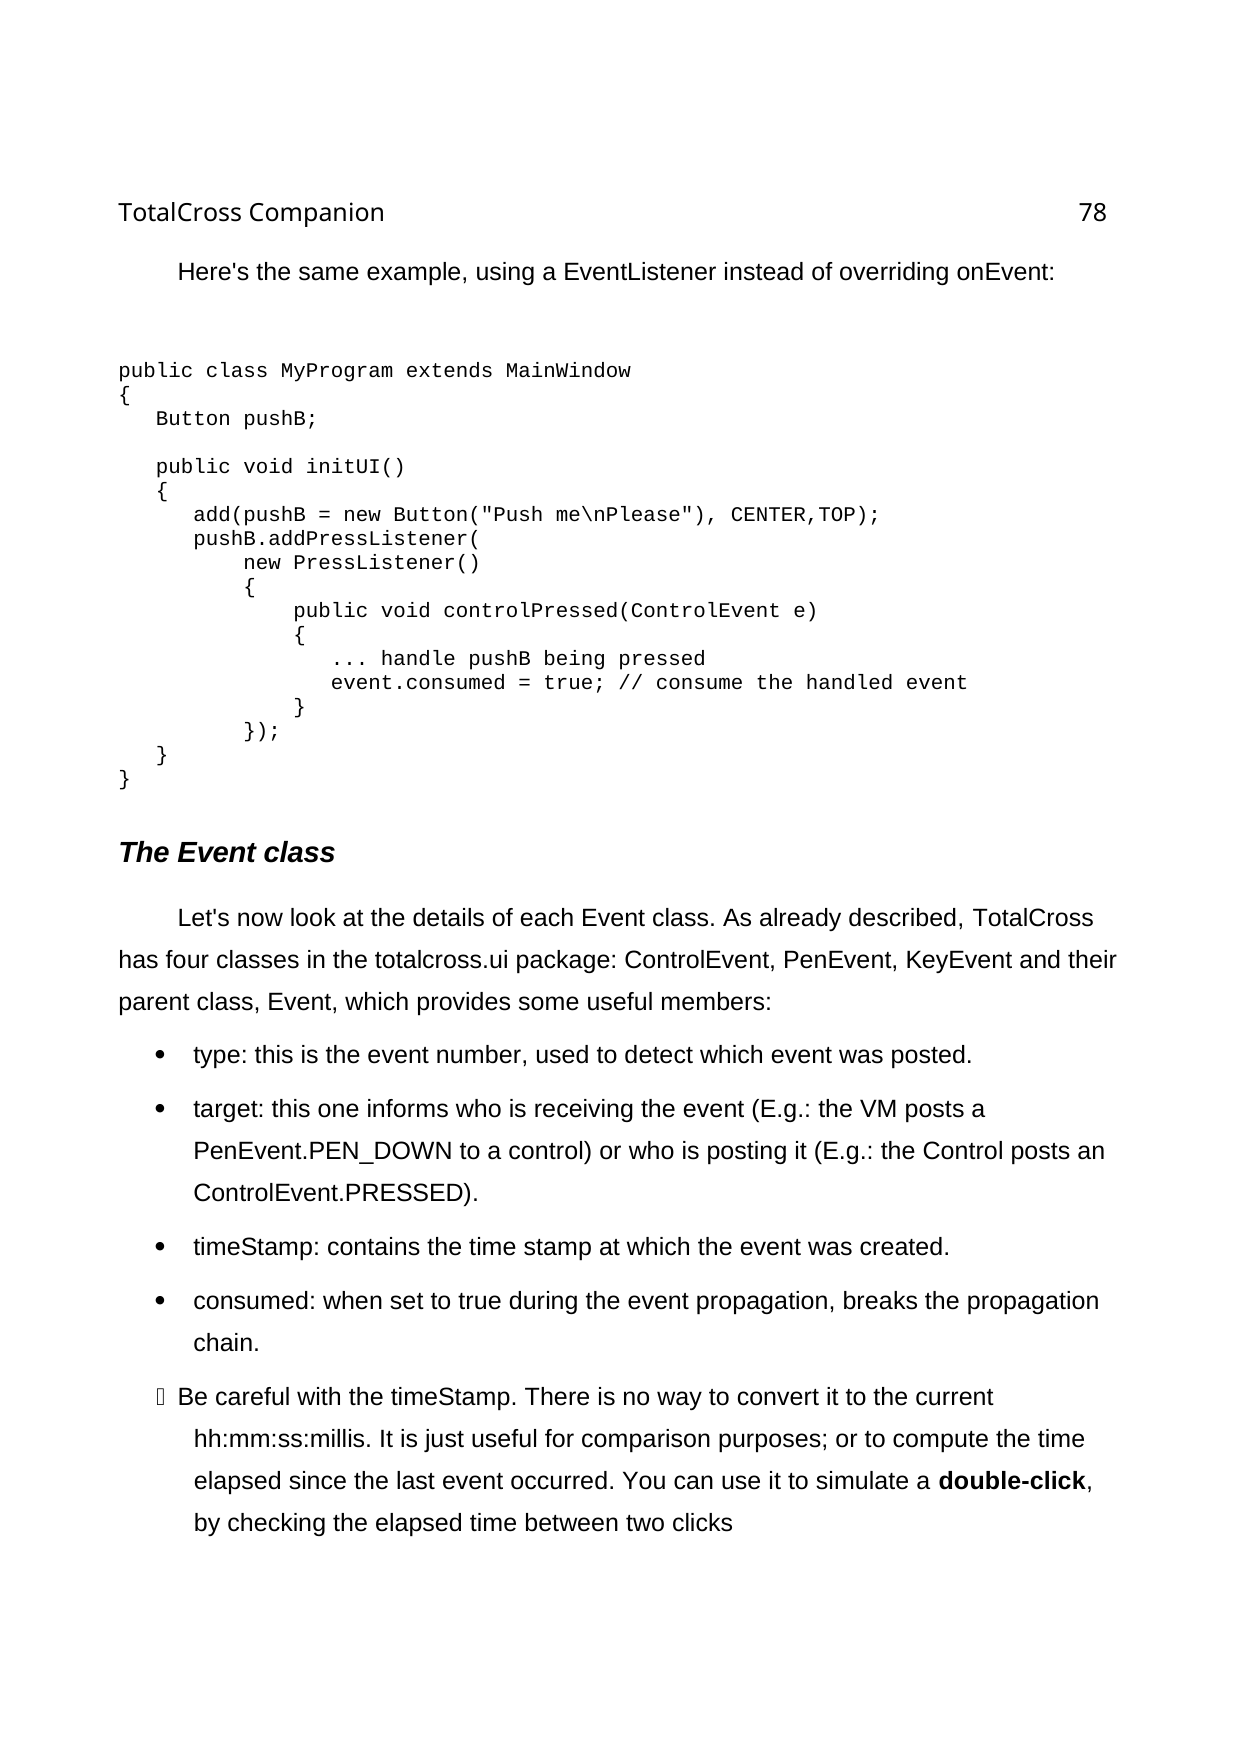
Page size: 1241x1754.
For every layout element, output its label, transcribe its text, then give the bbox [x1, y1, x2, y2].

text } [118, 767, 1122, 791]
list consumed: when set to true during the event propagation, breaks the propagation chain. [156, 1287, 1122, 1357]
text pushB.addPressListener( [118, 528, 1122, 552]
text ... handle pushB being pressed [118, 648, 1122, 672]
text public class MyProgram extends MainWindow [118, 360, 1122, 384]
text { [118, 576, 1122, 600]
text Here's the same example, using a EventListener instead of overriding onEvent: [118, 258, 1122, 286]
text { [118, 480, 1122, 504]
list timeStamp: contains the time stamp at which the event was created. [156, 1233, 1122, 1261]
text public void initUI() [118, 456, 1122, 480]
list type: this is the event number, used to detect which event was posted. [156, 1041, 1122, 1069]
text } [118, 743, 1122, 767]
text Let's now look at the details of each Event class. As already described, TotalCross has four classes in the totalcross.ui package: ControlEvent, PenEvent, KeyEvent and their parent class, Event, which provides some useful members: [118, 903, 1122, 1016]
text public void controlPressed(ControlEvent e) [118, 600, 1122, 624]
subtitle The Event class [118, 836, 1122, 868]
text }); [118, 719, 1122, 743]
text event.consumed = true; // consume the handled event [118, 672, 1122, 696]
text Button pushB; [118, 408, 1122, 432]
text } [118, 696, 1122, 719]
text { [118, 624, 1122, 648]
text new PressListener() [118, 552, 1122, 576]
list target: this one informs who is receiving the event (E.g.: the VM posts a PenEvent.PEN_DOWN to a control) or who is posting it (E.g.: the Control posts an ControlEvent.PRESSED). [156, 1095, 1122, 1207]
text { [118, 384, 1122, 408]
list Be careful with the timeStamp. There is no way to convert it to the current hh:mm:ss:millis. It is just useful for comparison purposes; or to compute the time elapsed since the last event occurred. You can use it to simulate a double-click, by checking the elapsed time between two clicks [156, 1383, 1122, 1537]
text add(pushB = new Button("Push me\nPlease"), CENTER,TOP); [118, 504, 1122, 528]
